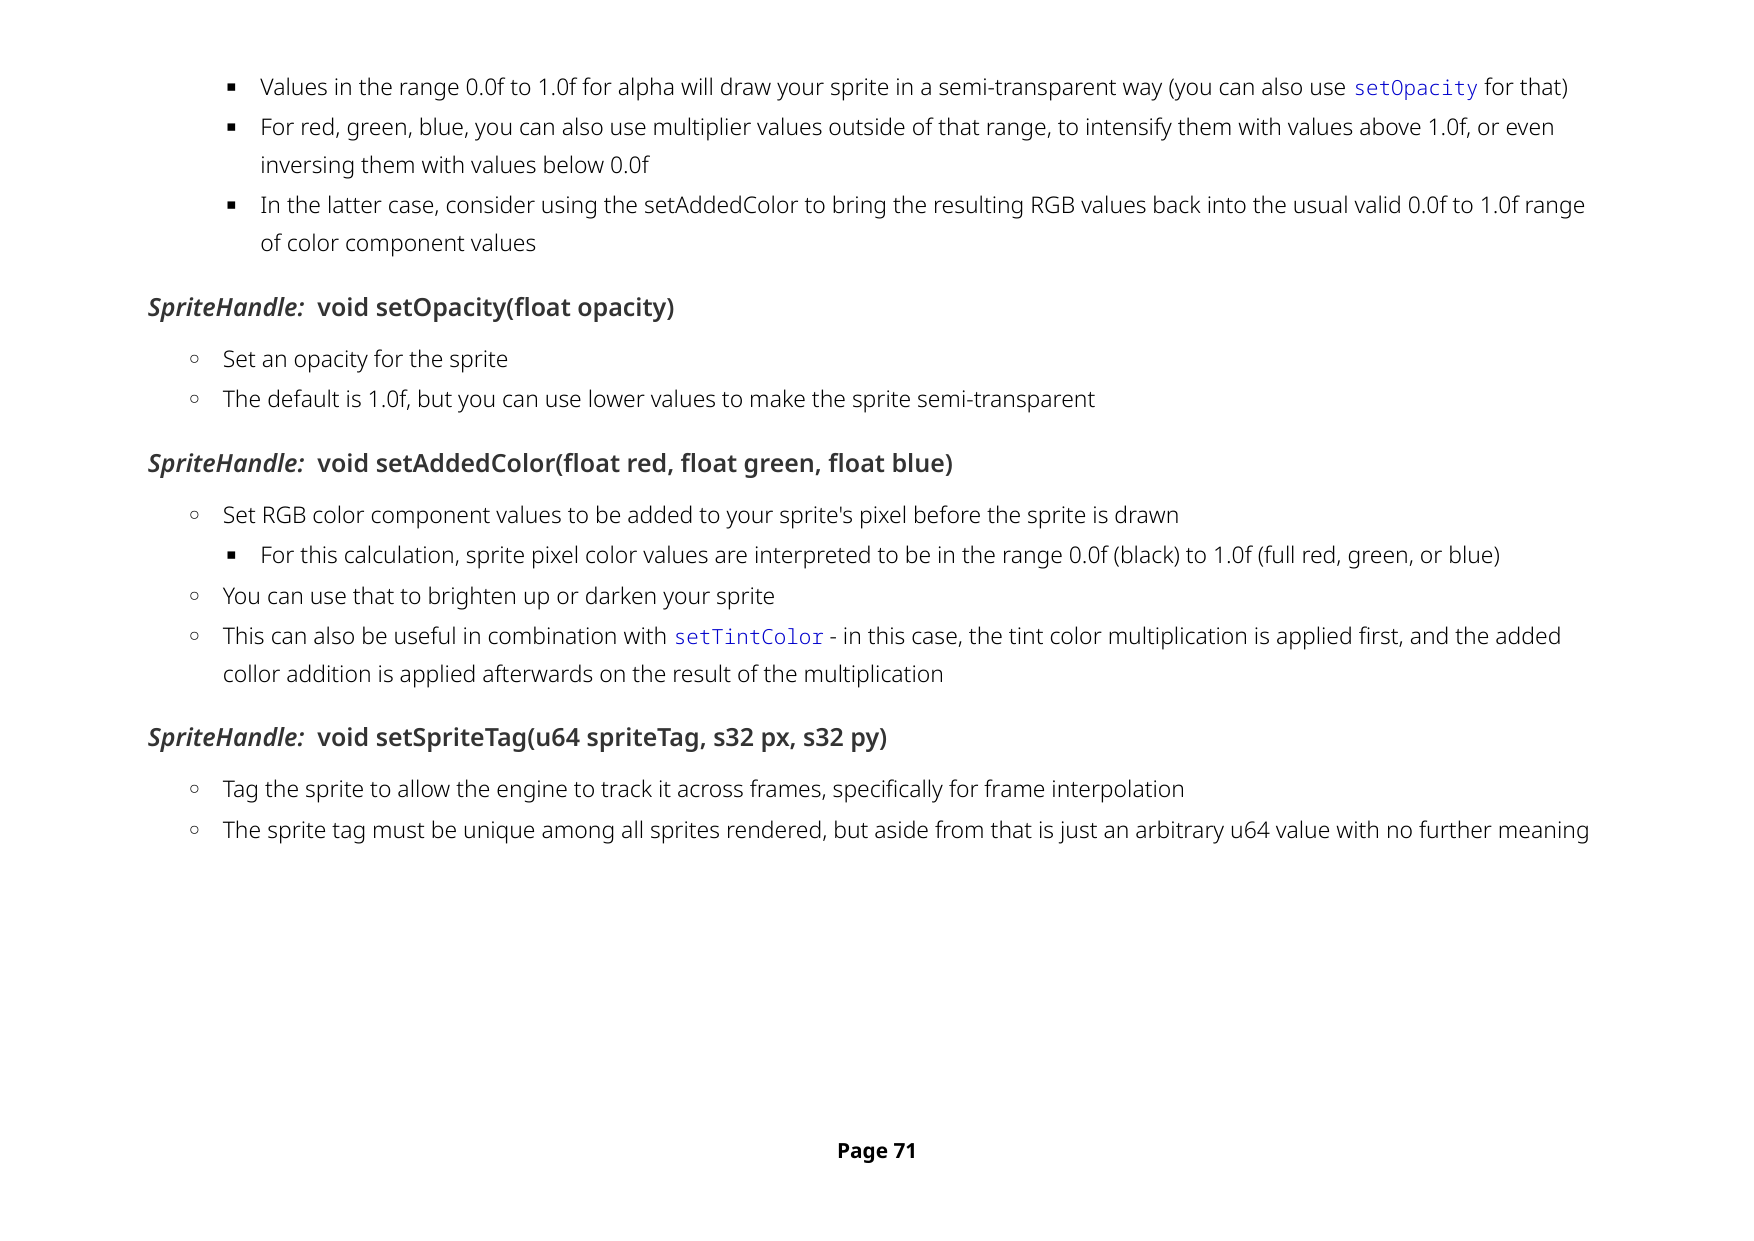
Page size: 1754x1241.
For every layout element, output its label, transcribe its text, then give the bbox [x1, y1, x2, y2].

list You can use that to brighten up or darken your sprite [185, 579, 1606, 611]
subtitle SpriteHandle: void setAddedColor(float red, float green, float blue) [148, 445, 1606, 479]
list For this calculation, sprite pixel color values are interpreted to be in the range 0.0f (black) to 1.0f (full red, green, or blue) [223, 539, 1606, 570]
list This can also be useful in combination with setTintColor - in this case, the tint color multiplication is applied first, and the added collor addition is applied afterwards on the result of the multiplication [185, 620, 1606, 689]
list In the latter case, consider using the setAddedColor to bring the resulting RGB values back into the usual valid 0.0f to 1.0f range of color component values [223, 189, 1606, 258]
subtitle SpriteHandle: void setSpriteTag(u64 spriteTag, s32 px, s32 py) [148, 720, 1606, 754]
list Tag the sprite to allow the engine to track it across frames, specifically for frame interpolation [185, 773, 1606, 804]
list Values in the range 0.0f to 1.0f for alpha will draw your sprite in a semi-transparent way (you can also use setOpacity for that) [223, 71, 1606, 102]
list Set an opacity for the sprite [185, 342, 1606, 374]
list For red, green, blue, you can also use multiplier values outside of that range, to intensify them with values above 1.0f, or even inversing them with values below 0.0f [223, 111, 1606, 180]
list Set RGB color component values to be added to your sprite's pixel before the sprite is drawn [185, 499, 1606, 530]
list The sprite tag must be unique among all sprites rendered, but aside from that is just an arbitrary u64 value with no further meaning [185, 814, 1606, 845]
list The default is 1.0f, but you can use lower values to make the sprite semi-transparent [185, 383, 1606, 414]
subtitle SpriteHandle: void setOpacity(float opacity) [148, 289, 1606, 323]
